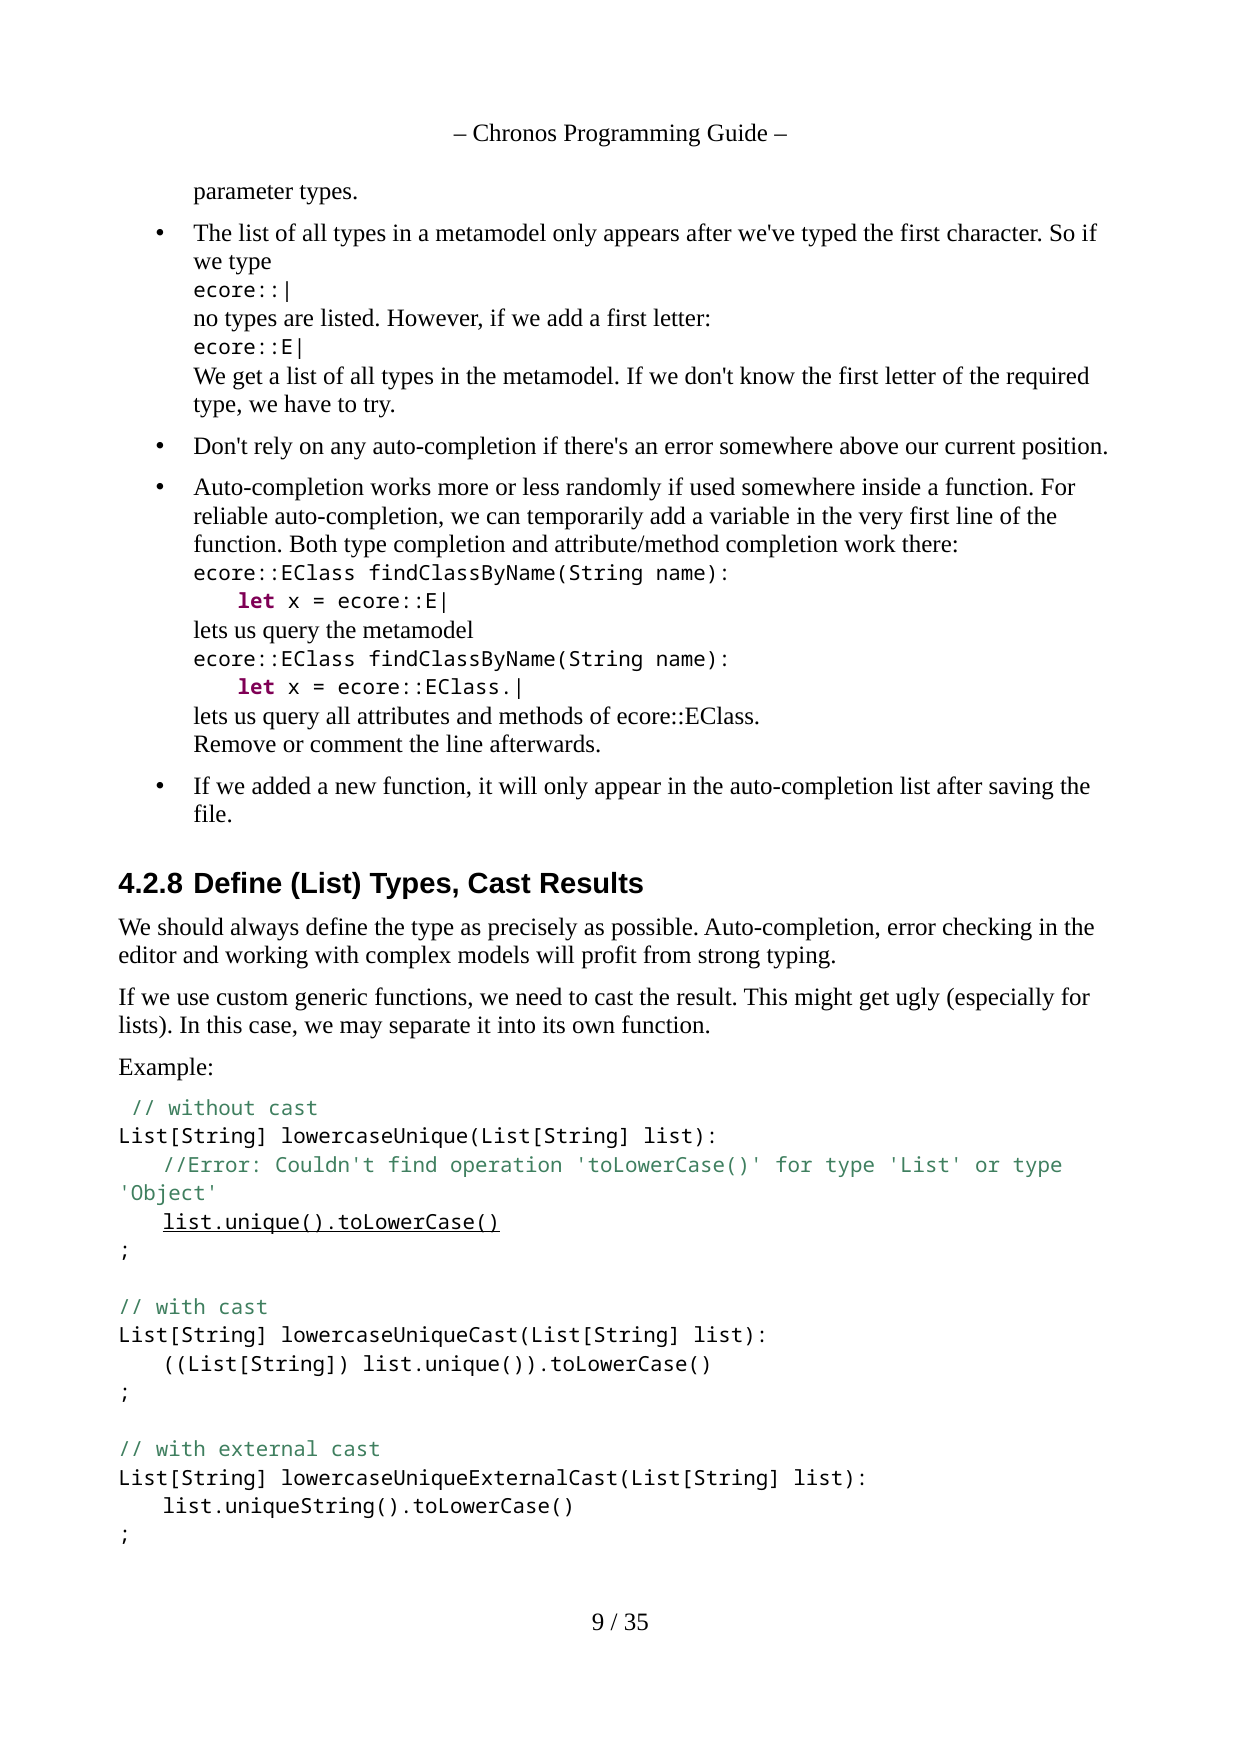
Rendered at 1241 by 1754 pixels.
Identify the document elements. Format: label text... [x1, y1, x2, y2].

text If we use custom generic functions, we need to cast the result. This might get ugly (especially for lists). In this case, we may separate it into its own function. [118, 982, 1122, 1039]
text // with cast [118, 1292, 1122, 1321]
list Don't rely on any auto-completion if there's an error somewhere above our current position. [156, 431, 1122, 459]
text ; [118, 1235, 1122, 1264]
text List[String] lowercaseUniqueCast(List[String] list): [118, 1321, 1122, 1349]
text ((List[String]) list.unique()).toLowerCase() [118, 1349, 1122, 1377]
text // without cast [118, 1093, 1122, 1121]
list If we added a new function, it will only appear in the auto-completion list after saving the file. [156, 771, 1122, 828]
subtitle Define (List) Types, Cast Results [118, 866, 1122, 899]
text List[String] lowercaseUnique(List[String] list): [118, 1121, 1122, 1150]
text ; [118, 1377, 1122, 1406]
text list.unique().toLowerCase() [118, 1207, 1122, 1235]
text List[String] lowercaseUniqueExternalCast(List[String] list): [118, 1463, 1122, 1491]
list parameter types. [156, 176, 1122, 205]
text ; [118, 1519, 1122, 1548]
list The list of all types in a metamodel only appears after we've typed the first character. So if we type ecore::| no types are listed. However, if we add a first letter: ecore::E| We get a list of all types in the metamodel. If we don't know the first letter of the required type, we have to try. [156, 218, 1122, 418]
text // with external cast [118, 1434, 1122, 1463]
text Example: [118, 1052, 1122, 1081]
text //Error: Couldn't find operation 'toLowerCase()' for type 'List' or type 'Object' [118, 1150, 1122, 1207]
text list.uniqueString().toLowerCase() [118, 1491, 1122, 1519]
list Auto-completion works more or less randomly if used somewhere inside a function. For reliable auto-completion, we can temporarily add a variable in the very first line of the function. Both type completion and attribute/method completion work there: ecore::EClass findClassByName(String name): let x = ecore::E| lets us query the metamodel ecore::EClass findClassByName(String name): let x = ecore::EClass.| lets us query all attributes and methods of ecore::EClass. Remove or comment the line afterwards. [156, 472, 1122, 758]
text We should always define the type as precisely as possible. Auto-completion, error checking in the editor and working with complex models will profit from strong typing. [118, 912, 1122, 969]
